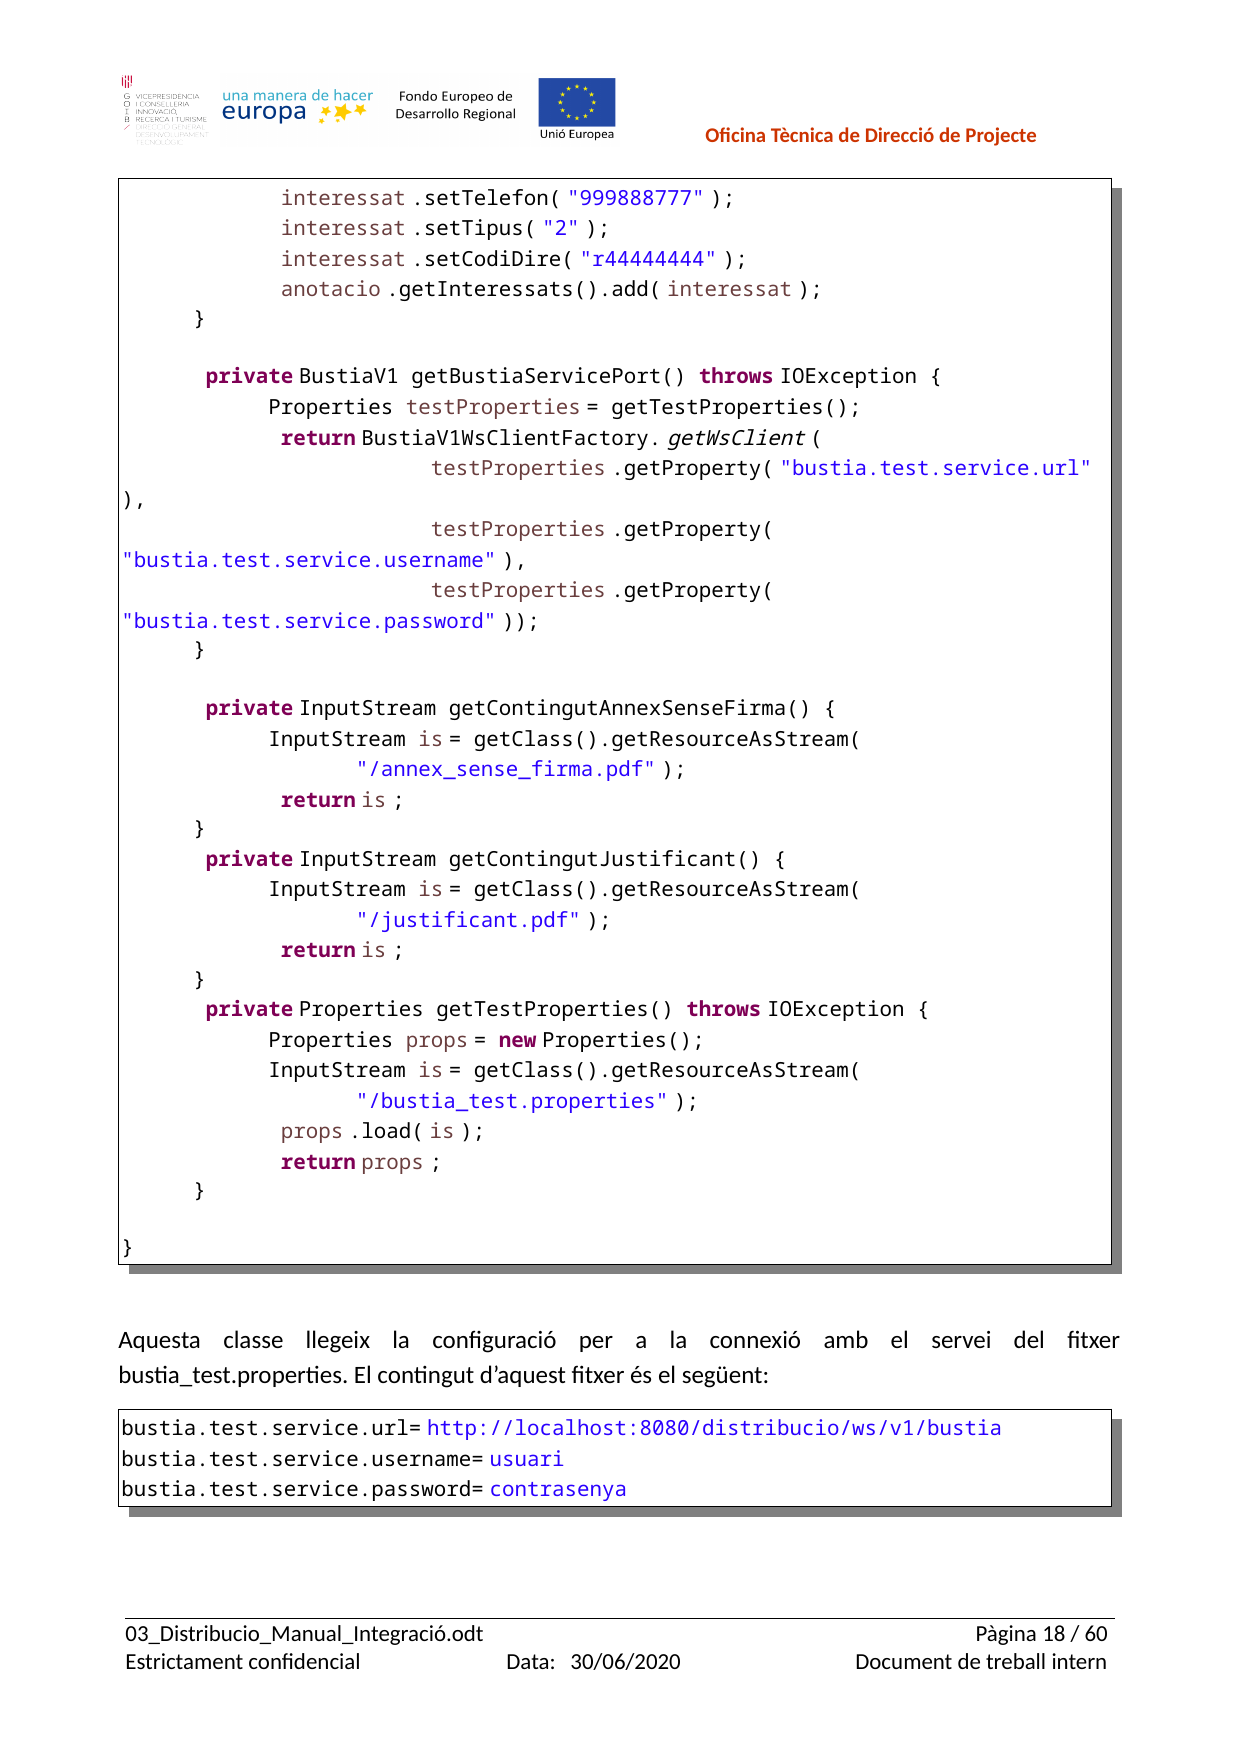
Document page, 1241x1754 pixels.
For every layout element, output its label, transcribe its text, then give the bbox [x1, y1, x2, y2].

text } [119, 631, 1111, 663]
text Aquesta classe llegeix la configuració per a la connexió amb el servei del fitxer bustia_test.properties. El contingut d’aquest fitxer és el següent: [118, 1324, 1122, 1389]
text testProperties .getProperty( "bustia.test.service.username" ), [119, 509, 1111, 570]
text InputStream is = getClass().getResourceAsStream( [119, 1050, 1111, 1081]
picture [118, 73, 213, 147]
text interessat .setCodiDire( "r44444444" ); [119, 239, 1111, 269]
text } [119, 810, 1111, 839]
text return BustiaV1WsClientFactory. getWsClient ( [119, 418, 1111, 448]
text Properties testProperties = getTestProperties(); [119, 387, 1111, 418]
text private Properties getTestProperties() throws IOException { [119, 989, 1111, 1020]
text } [119, 1172, 1111, 1204]
text return is ; [119, 930, 1111, 961]
text bustia.test.service.password= contrasenya [119, 1469, 1111, 1506]
text } [119, 1229, 1111, 1264]
text anotacio .getInteressats().add( interessat ); [119, 269, 1111, 300]
text props .load( is ); [119, 1111, 1111, 1142]
text "/annex_sense_firma.pdf" ); [119, 749, 1111, 780]
text private InputStream getContingutJustificant() { [119, 839, 1111, 869]
text interessat .setTipus( "2" ); [119, 208, 1111, 239]
text } [119, 961, 1111, 989]
text "/bustia_test.properties" ); [119, 1081, 1111, 1111]
text return props ; [119, 1142, 1111, 1172]
text bustia.test.service.username= usuari [119, 1439, 1111, 1469]
text testProperties .getProperty( "bustia.test.service.url" ), [119, 448, 1111, 509]
text return is ; [119, 780, 1111, 810]
text InputStream is = getClass().getResourceAsStream( [119, 869, 1111, 900]
text } [119, 300, 1111, 331]
picture [219, 73, 621, 147]
text InputStream is = getClass().getResourceAsStream( [119, 719, 1111, 749]
text bustia.test.service.url= http://localhost:8080/distribucio/ws/v1/bustia [119, 1410, 1111, 1439]
text private InputStream getContingutAnnexSenseFirma() { [119, 688, 1111, 719]
text "/justificant.pdf" ); [119, 900, 1111, 930]
text private BustiaV1 getBustiaServicePort() throws IOException { [119, 357, 1111, 387]
text Properties props = new Properties(); [119, 1020, 1111, 1050]
text interessat .setTelefon( "999888777" ); [119, 179, 1111, 208]
text testProperties .getProperty( "bustia.test.service.password" )); [119, 570, 1111, 631]
